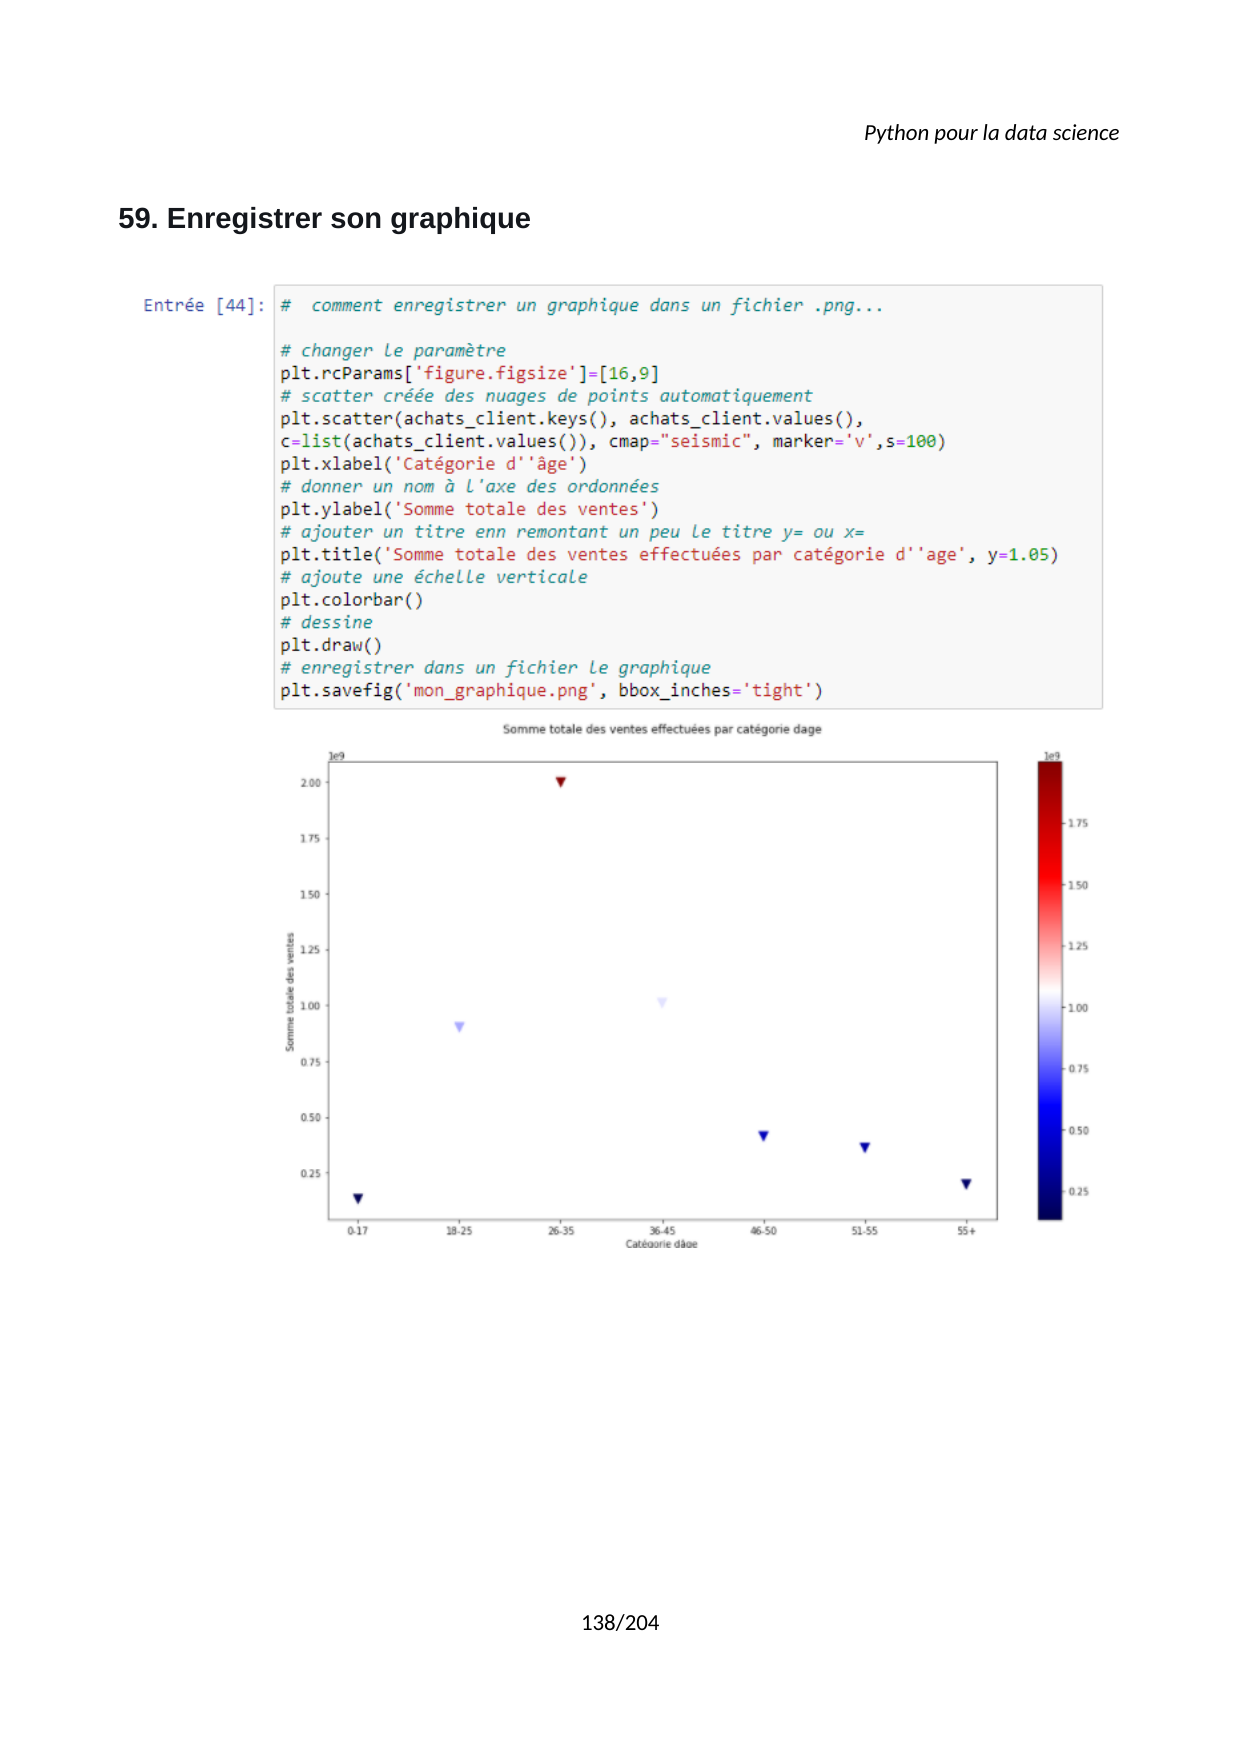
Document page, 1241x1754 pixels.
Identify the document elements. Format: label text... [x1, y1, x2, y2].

picture [118, 274, 1122, 1248]
subtitle 59. Enregistrer son graphique [118, 201, 1122, 234]
